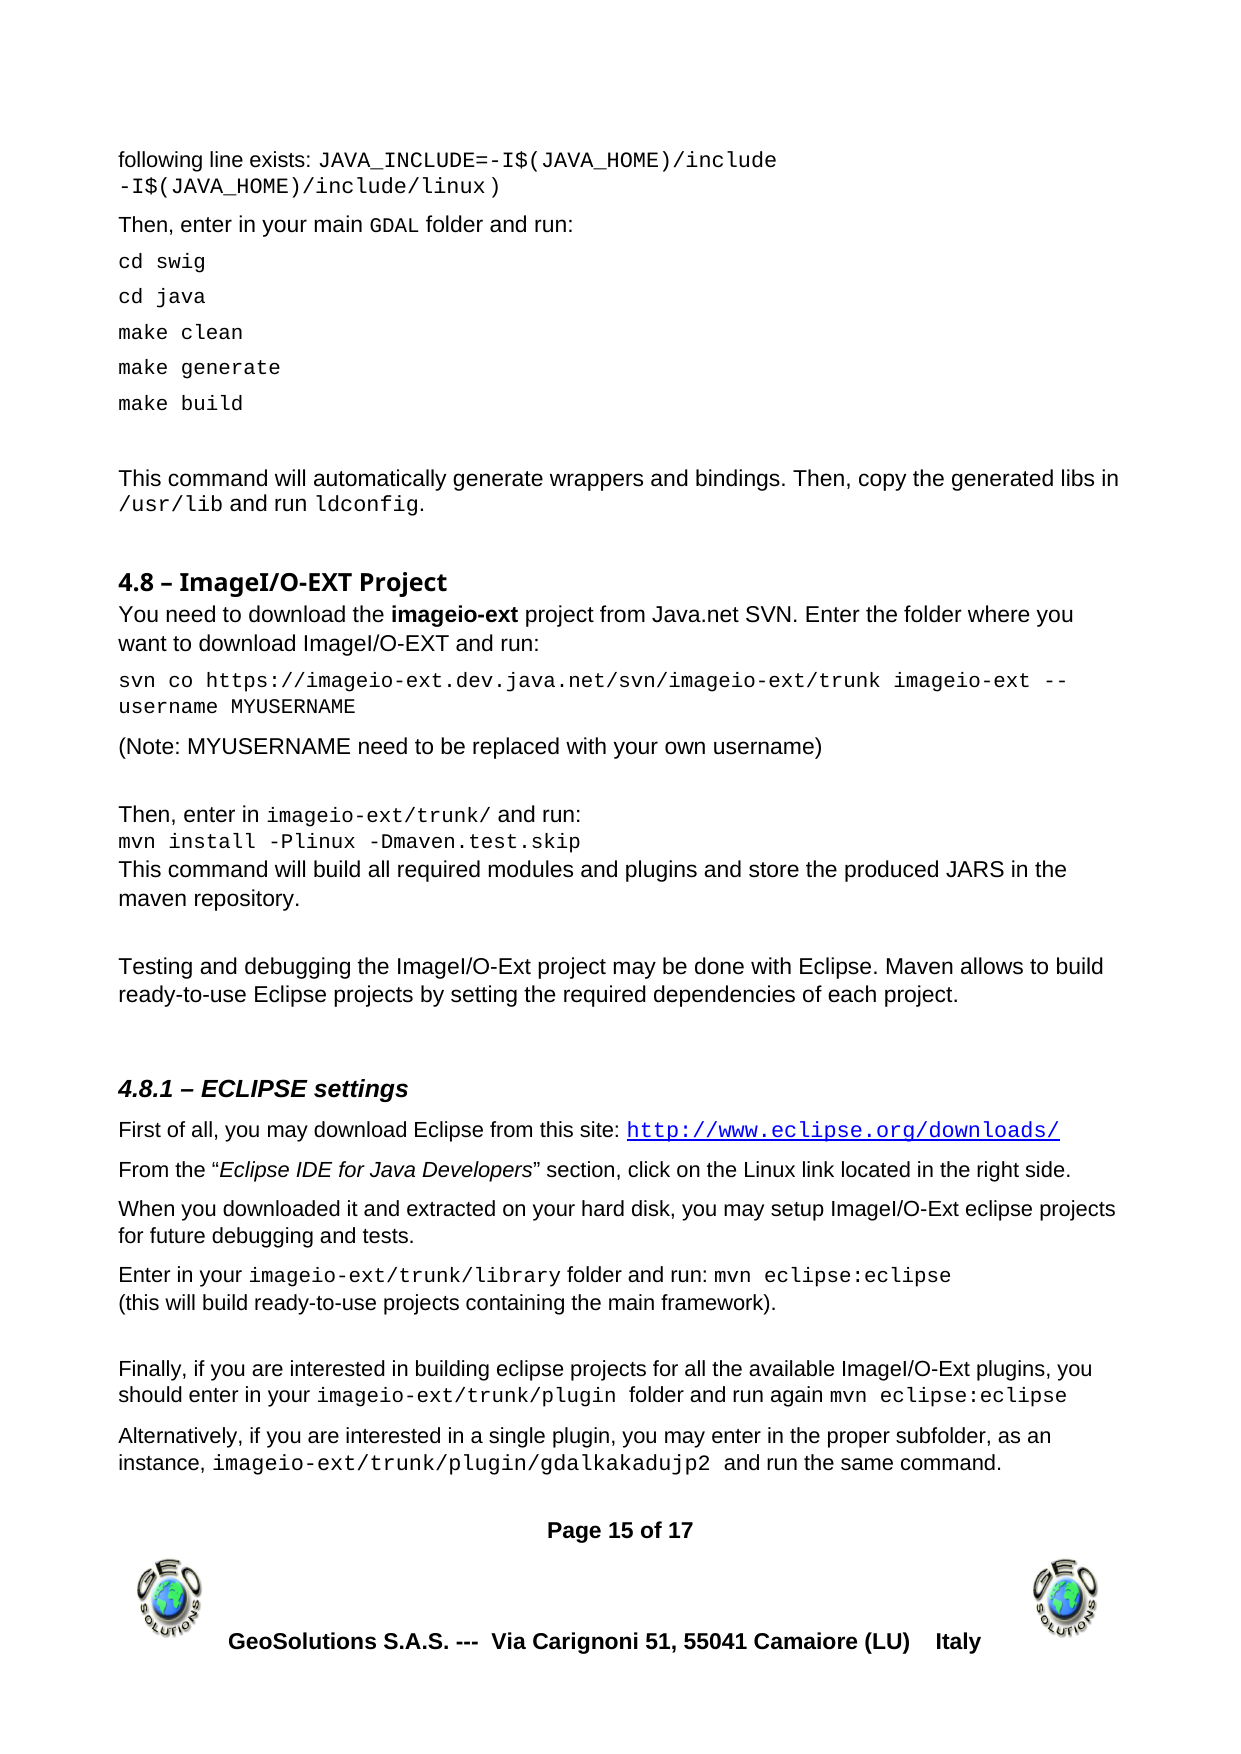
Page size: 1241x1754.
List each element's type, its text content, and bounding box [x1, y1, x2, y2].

picture [1030, 1552, 1101, 1641]
text svn co https://imageio-ext.dev.java.net/svn/imageio-ext/trunk imageio-ext --username MYUSERNAME [118, 670, 1122, 720]
text This command will automatically generate wrappers and bindings. Then, copy the generated libs in /usr/lib and run ldconfig. [118, 465, 1122, 544]
text From the “Eclipse IDE for Java Developers” section, click on the Linux link located in the right side. [118, 1158, 1122, 1183]
text You need to download the imageio-ext project from Java.net SVN. Enter the folder where you want to download ImageI/O-EXT and run: [118, 602, 1122, 656]
text Finally, if you are interested in building eclipse projects for all the available ImageI/O-Ext plugins, you should enter in your imageio-ext/trunk/plugin folder and run again mvn eclipse:eclipse [118, 1329, 1122, 1409]
text make clean [118, 322, 1122, 345]
subtitle 4.8 – ImageI/O-EXT Project [118, 565, 1122, 599]
text following line exists: JAVA_INCLUDE=-I$(JAVA_HOME)/include -I$(JAVA_HOME)/include/linux ) [118, 148, 1122, 200]
text Enter in your imageio-ext/trunk/library folder and run: mvn eclipse:eclipse (this will build ready-to-use projects containing the main framework). [118, 1262, 1122, 1315]
text Alternatively, if you are interested in a single plugin, you may enter in the proper subfolder, as an instance, imageio-ext/trunk/plugin/gdalkakadujp2 and run the same command. [118, 1423, 1122, 1477]
text (Note: MYUSERNAME need to be replaced with your own username) [118, 734, 1122, 787]
text make build [118, 392, 1122, 416]
text Then, enter in your main GDAL folder and run: [118, 212, 1122, 239]
text First of all, you may download Eclipse from this site: http://www.eclipse.org/downloads/ [118, 1117, 1122, 1144]
text make generate [118, 357, 1122, 381]
subtitle 4.8.1 – ECLIPSE settings [118, 1074, 1122, 1102]
text cd java [118, 286, 1122, 310]
text When you downloaded it and extracted on your hard disk, you may setup ImageI/O-Ext eclipse projects for future debugging and tests. [118, 1197, 1122, 1248]
picture [134, 1552, 205, 1641]
text Testing and debugging the ImageI/O-Ext project may be done with Eclipse. Maven allows to build ready-to-use Eclipse projects by setting the required dependencies of each project. [118, 953, 1122, 1007]
text cd swig [118, 251, 1122, 274]
text Then, enter in imageio-ext/trunk/ and run: mvn install -Plinux -Dmaven.test.skip This command will build all required modules and plugins and store the produced JARS in the maven repository. [118, 802, 1122, 939]
